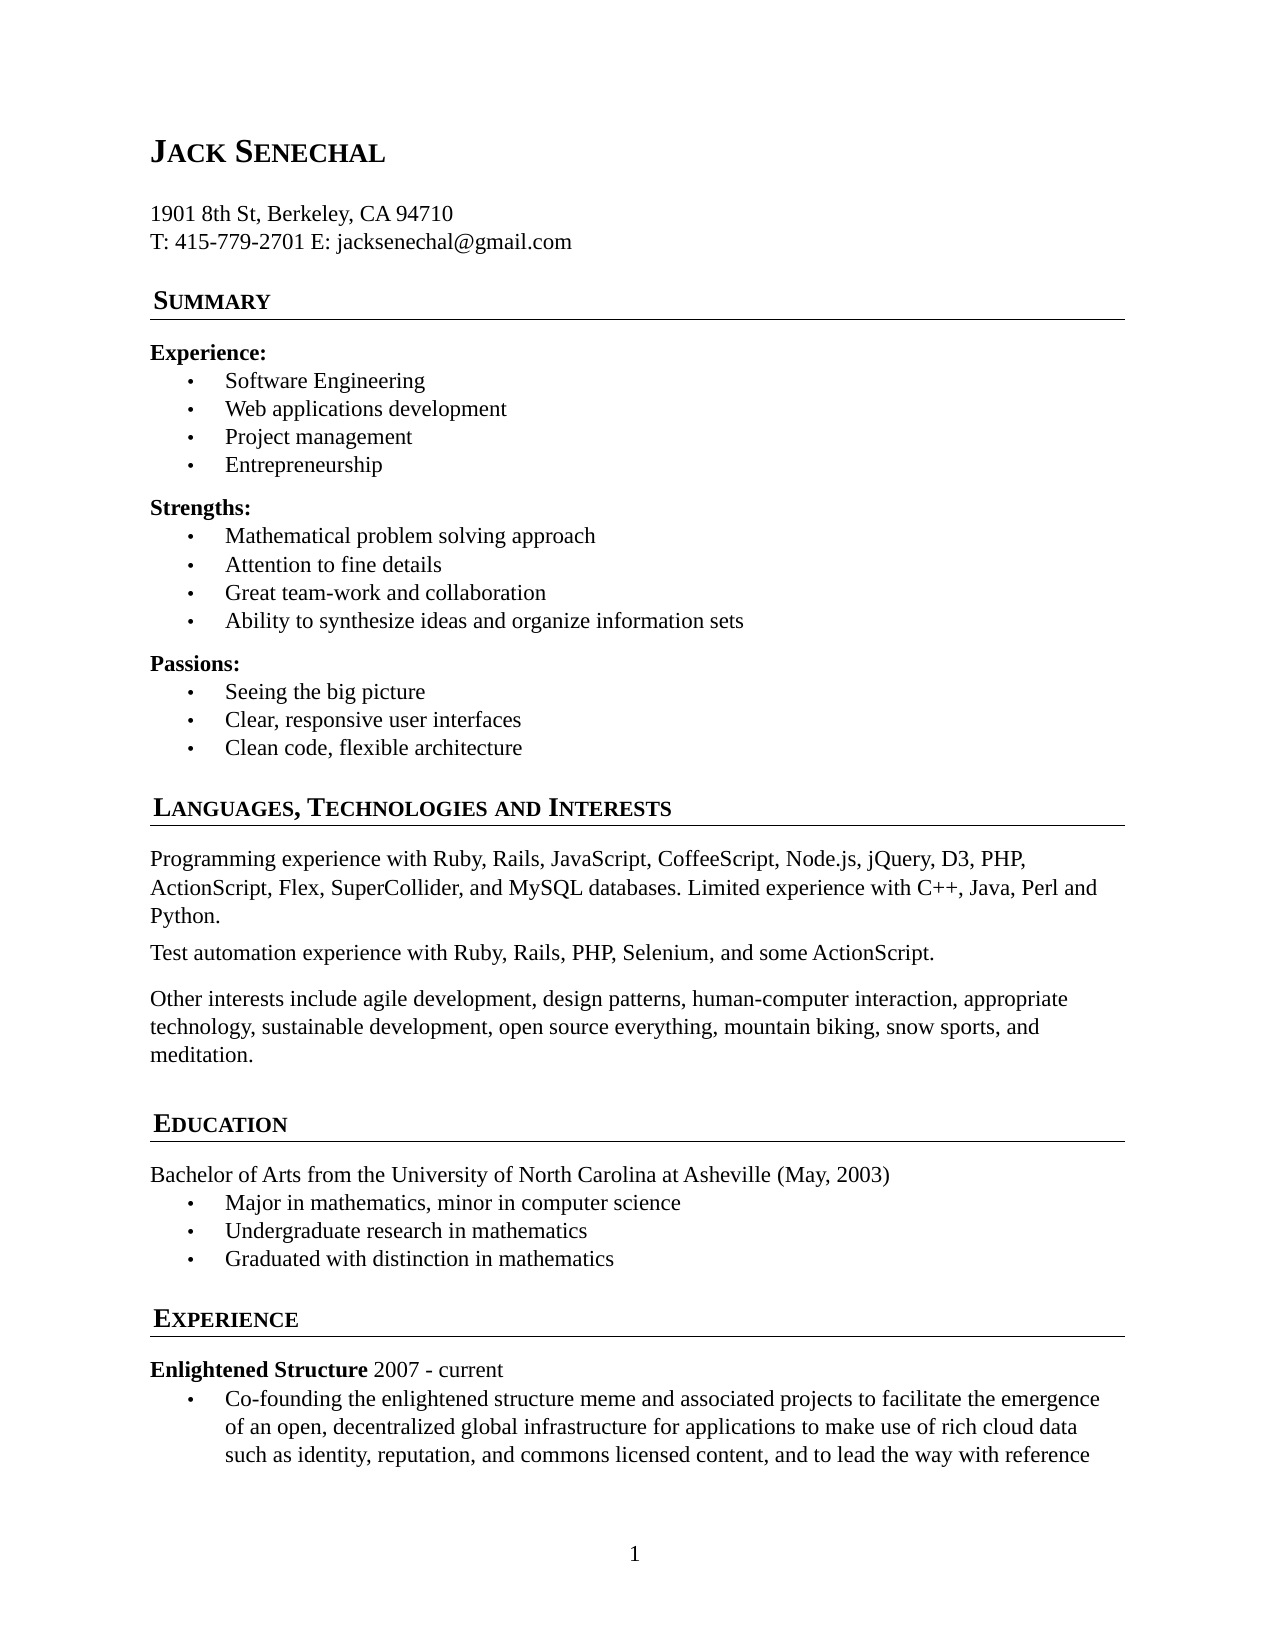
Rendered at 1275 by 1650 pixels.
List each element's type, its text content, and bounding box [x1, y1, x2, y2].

text Programming experience with Ruby, Rails, JavaScript, CoffeeScript, Node.js, jQuery, D3, PHP, ActionScript, Flex, SuperCollider, and MySQL databases. Limited experience with C++, Java, Perl and Python. [150, 846, 1125, 928]
list Seeing the big picture [187, 678, 1125, 704]
text Test automation experience with Ruby, Rails, PHP, Selenium, and some ActionScript. [150, 939, 1125, 965]
list Mathematical problem solving approach [187, 523, 1125, 549]
list Undergraduate research in mathematics [187, 1217, 1125, 1244]
text 1901 8th St, Berkeley, CA 94710 T: 415-779-2701 E: jacksenechal@gmail.com [150, 200, 1125, 254]
text Bachelor of Arts from the University of North Carolina at Asheville (May, 2003) [150, 1161, 1125, 1187]
list Attention to fine details [187, 551, 1125, 577]
subtitle Education [150, 1104, 1125, 1141]
list Web applications development [187, 395, 1125, 421]
list Project management [187, 423, 1125, 449]
list Entrepreneurship [187, 451, 1125, 478]
subtitle Summary [150, 281, 1125, 319]
text Other interests include agile development, design patterns, human-computer interaction, appropriate technology, sustainable development, open source everything, mountain biking, snow sports, and meditation. [150, 985, 1125, 1067]
subtitle Experience [150, 1299, 1125, 1336]
list Clean code, flexible architecture [187, 734, 1125, 761]
text Experience: [150, 339, 1125, 365]
text Strengths: [150, 494, 1125, 521]
text Passions: [150, 650, 1125, 676]
list Clear, responsive user interfaces [187, 706, 1125, 733]
list Great team-work and collaboration [187, 579, 1125, 605]
list Software Engineering [187, 367, 1125, 393]
subtitle Jack Senechal [150, 131, 1125, 170]
subtitle Languages, Technologies and Interests [150, 788, 1125, 825]
list Graduated with distinction in mathematics [187, 1246, 1125, 1272]
list Major in mathematics, minor in computer science [187, 1189, 1125, 1216]
text Enlightened Structure 2007 - current [150, 1357, 1125, 1383]
list Ability to synthesize ideas and organize information sets [187, 607, 1125, 633]
list Co-founding the enlightened structure meme and associated projects to facilitate the emergence of an open, decentralized global infrastructure for applications to make use of rich cloud data such as identity, reputation, and commons licensed content, and to lead the way with reference [187, 1385, 1125, 1467]
